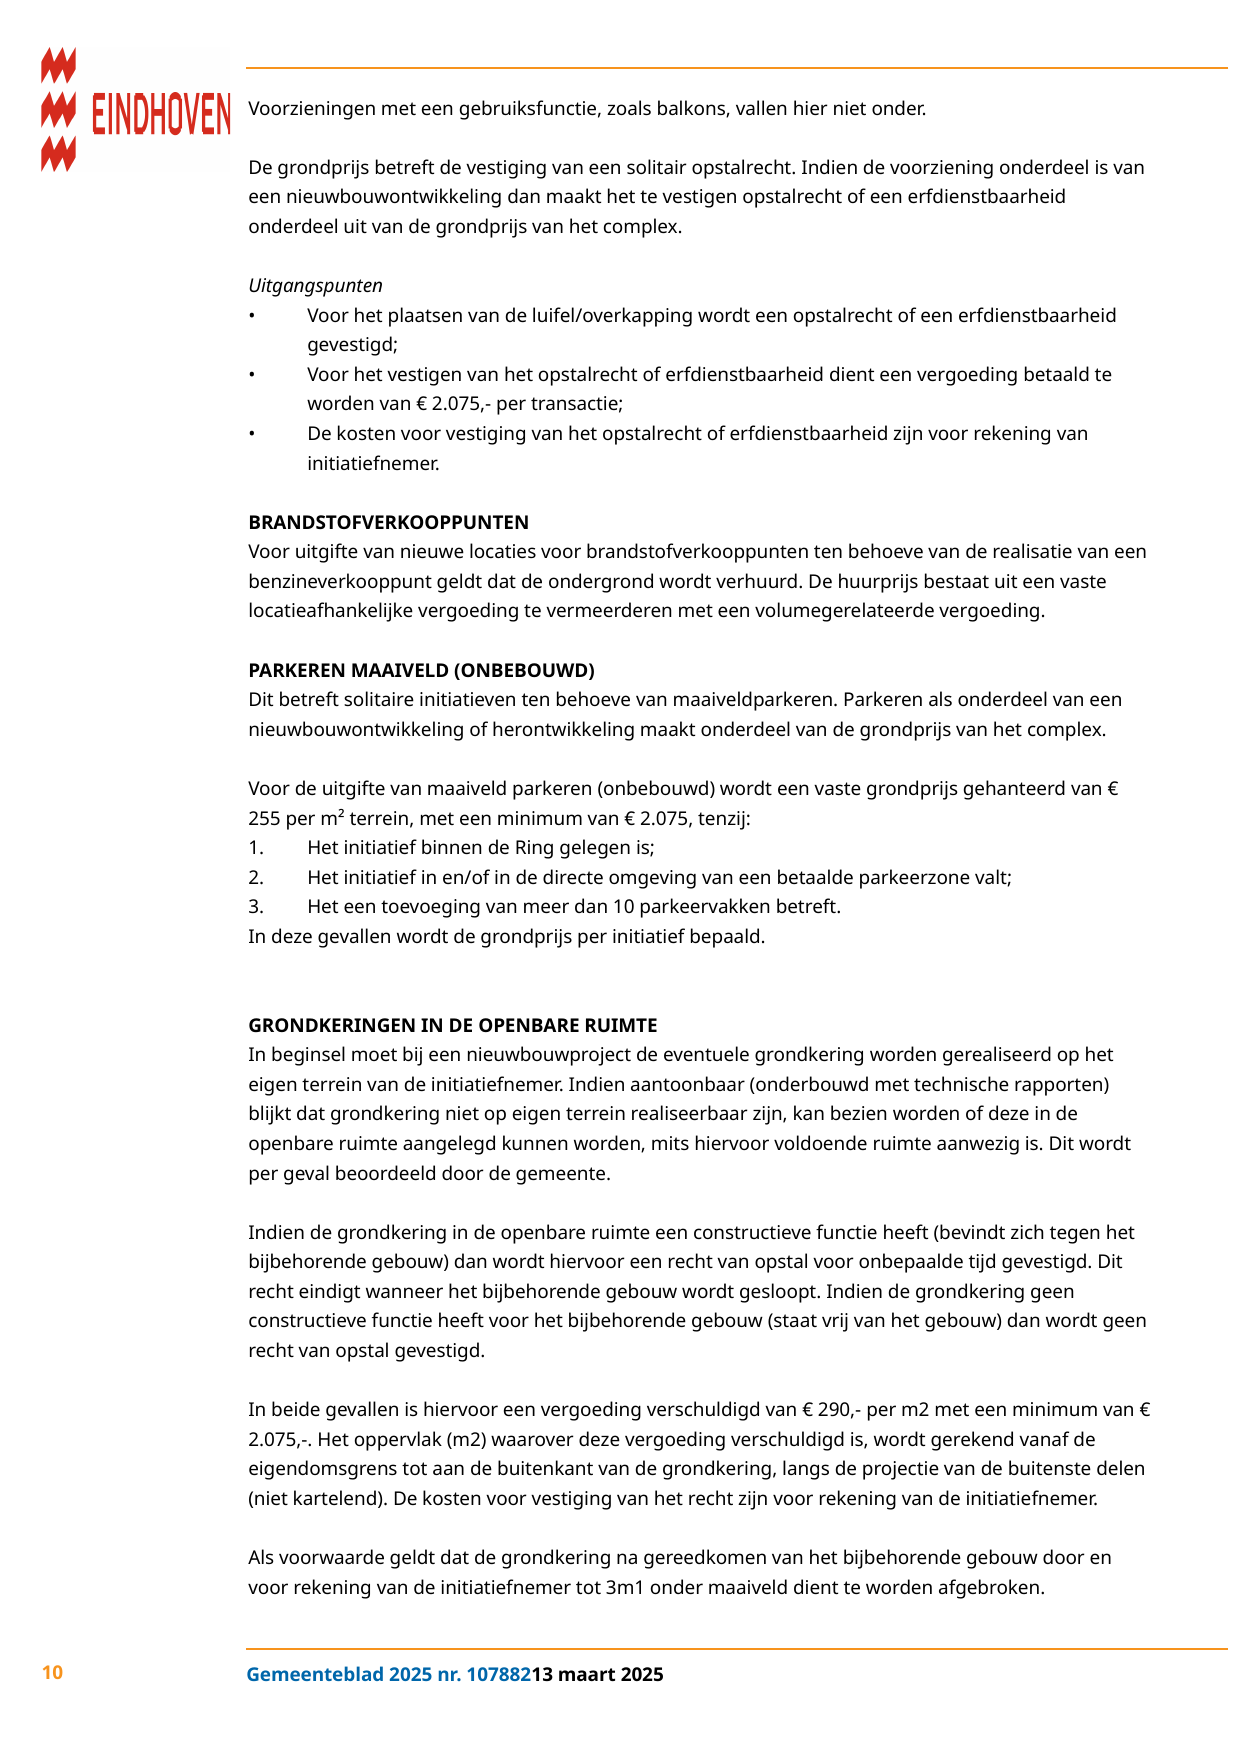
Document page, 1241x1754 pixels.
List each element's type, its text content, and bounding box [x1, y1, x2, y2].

text Voor de uitgifte van maaiveld parkeren (onbebouwd) wordt een vaste grondprijs gehanteerd van € 255 per m² terrein, met een minimum van € 2.075, tenzij: [248, 775, 1152, 831]
list Voor het plaatsen van de luifel/overkapping wordt een opstalrecht of een erfdienstbaarheid gevestigd; [248, 302, 1152, 357]
picture [41, 47, 231, 172]
list Voor het vestigen van het opstalrecht of erfdienstbaarheid dient een vergoeding betaald te worden van € 2.075,- per transactie; [248, 361, 1152, 416]
list Het initiatief binnen de Ring gelegen is; [248, 834, 1152, 860]
list Het initiatief in en/of in de directe omgeving van een betaalde parkeerzone valt; [248, 864, 1152, 890]
text Als voorwaarde geldt dat de grondkering na gereedkomen van het bijbehorende gebouw door en voor rekening van de initiatiefnemer tot 3m1 onder maaiveld dient te worden afgebroken. [248, 1544, 1152, 1600]
text Indien de grondkering in de openbare ruimte een constructieve functie heeft (bevindt zich tegen het bijbehorende gebouw) dan wordt hiervoor een recht van opstal voor onbepaalde tijd gevestigd. Dit recht eindigt wanneer het bijbehorende gebouw wordt gesloopt. Indien de grondkering geen constructieve functie heeft voor het bijbehorende gebouw (staat vrij van het gebouw) dan wordt geen recht van opstal gevestigd. [248, 1219, 1152, 1363]
text In beide gevallen is hiervoor een vergoeding verschuldigd van € 290,- per m2 met een minimum van € 2.075,-. Het oppervlak (m2) waarover deze vergoeding verschuldigd is, wordt gerekend vanaf de eigendomsgrens tot aan de buitenkant van de grondkering, langs de projectie van de buitenste delen (niet kartelend). De kosten voor vestiging van het recht zijn voor rekening van de initiatiefnemer. [248, 1396, 1152, 1511]
text De grondprijs betreft de vestiging van een solitair opstalrecht. Indien de voorziening onderdeel is van een nieuwbouwontwikkeling dan maakt het te vestigen opstalrecht of een erfdienstbaarheid onderdeel uit van de grondprijs van het complex. [248, 154, 1152, 239]
text In deze gevallen wordt de grondprijs per initiatief bepaald. [248, 923, 1152, 949]
text BRANDSTOFVERKOOPPUNTEN [248, 509, 1152, 535]
list De kosten voor vestiging van het opstalrecht of erfdienstbaarheid zijn voor rekening van initiatiefnemer. [248, 420, 1152, 476]
text Uitgangspunten [248, 272, 1152, 298]
text GRONDKERINGEN IN DE OPENBARE RUIMTE [248, 1012, 1152, 1038]
text PARKEREN MAAIVELD (ONBEBOUWD) [248, 657, 1152, 683]
text In beginsel moet bij een nieuwbouwproject de eventuele grondkering worden gerealiseerd op het eigen terrein van de initiatiefnemer. Indien aantoonbaar (onderbouwd met technische rapporten) blijkt dat grondkering niet op eigen terrein realiseerbaar zijn, kan bezien worden of deze in de openbare ruimte aangelegd kunnen worden, mits hiervoor voldoende ruimte aanwezig is. Dit wordt per geval beoordeeld door de gemeente. [248, 1041, 1152, 1186]
text Voorzieningen met een gebruiksfunctie, zoals balkons, vallen hier niet onder. [248, 95, 1152, 121]
list Het een toevoeging van meer dan 10 parkeervakken betreft. [248, 893, 1152, 919]
text Voor uitgifte van nieuwe locaties voor brandstofverkooppunten ten behoeve van de realisatie van een benzineverkooppunt geldt dat de ondergrond wordt verhuurd. De huurprijs bestaat uit een vaste locatieafhankelijke vergoeding te vermeerderen met een volumegerelateerde vergoeding. [248, 538, 1152, 623]
text Dit betreft solitaire initiatieven ten behoeve van maaiveldparkeren. Parkeren als onderdeel van een nieuwbouwontwikkeling of herontwikkeling maakt onderdeel van de grondprijs van het complex. [248, 686, 1152, 742]
